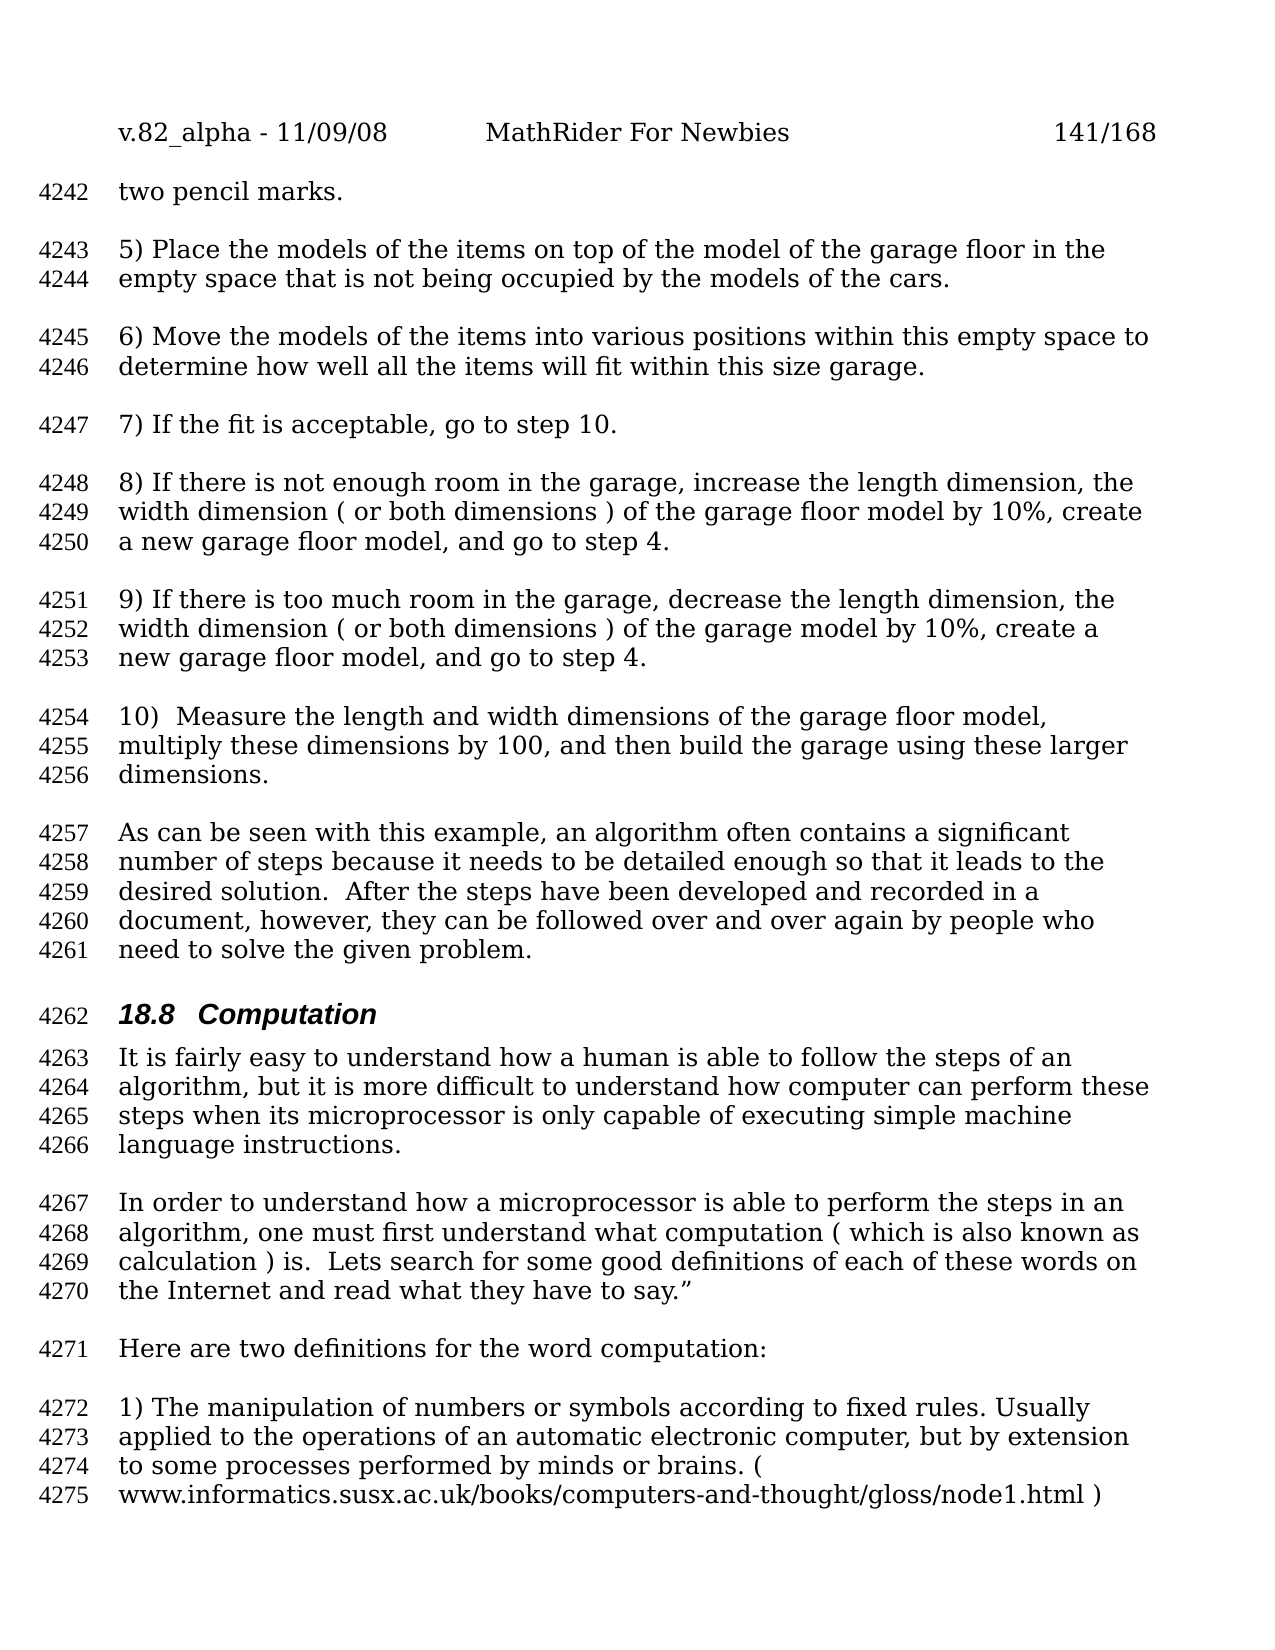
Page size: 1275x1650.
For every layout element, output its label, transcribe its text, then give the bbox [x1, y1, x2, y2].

text 7) If the fit is acceptable, go to step 10. [118, 410, 1157, 439]
text As can be seen with this example, an algorithm often contains a significant number of steps because it needs to be detailed enough so that it leads to the desired solution. After the steps have been developed and recorded in a document, however, they can be followed over and over again by people who need to solve the given problem. [118, 818, 1157, 964]
text It is fairly easy to understand how a human is able to follow the steps of an algorithm, but it is more difficult to understand how computer can perform these steps when its microprocessor is only capable of executing simple machine language instructions. [118, 1043, 1157, 1159]
text 1) The manipulation of numbers or symbols according to fixed rules. Usually applied to the operations of an automatic electronic computer, but by extension to some processes performed by minds or brains. ( www.informatics.susx.ac.uk/books/computers-and-thought/gloss/node1.html ) [118, 1393, 1157, 1509]
text 8) If there is not enough room in the garage, increase the length dimension, the width dimension ( or both dimensions ) of the garage floor model by 10%, create a new garage floor model, and go to step 4. [118, 468, 1157, 556]
text 9) If there is too much room in the garage, decrease the length dimension, the width dimension ( or both dimensions ) of the garage model by 10%, create a new garage floor model, and go to step 4. [118, 585, 1157, 673]
text 5) Place the models of the items on top of the model of the garage floor in the empty space that is not being occupied by the models of the cars. [118, 235, 1157, 293]
text 10) Measure the length and width dimensions of the garage floor model, multiply these dimensions by 100, and then build the garage using these larger dimensions. [118, 702, 1157, 789]
subtitle Computation [118, 997, 1157, 1031]
text two pencil marks. [118, 177, 1157, 206]
text Here are two definitions for the word computation: [118, 1334, 1157, 1364]
text 6) Move the models of the items into various positions within this empty space to determine how well all the items will fit within this size garage. [118, 323, 1157, 381]
text In order to understand how a microprocessor is able to perform the steps in an algorithm, one must first understand what computation ( which is also known as calculation ) is. Lets search for some good definitions of each of these words on the Internet and read what they have to say.” [118, 1189, 1157, 1305]
